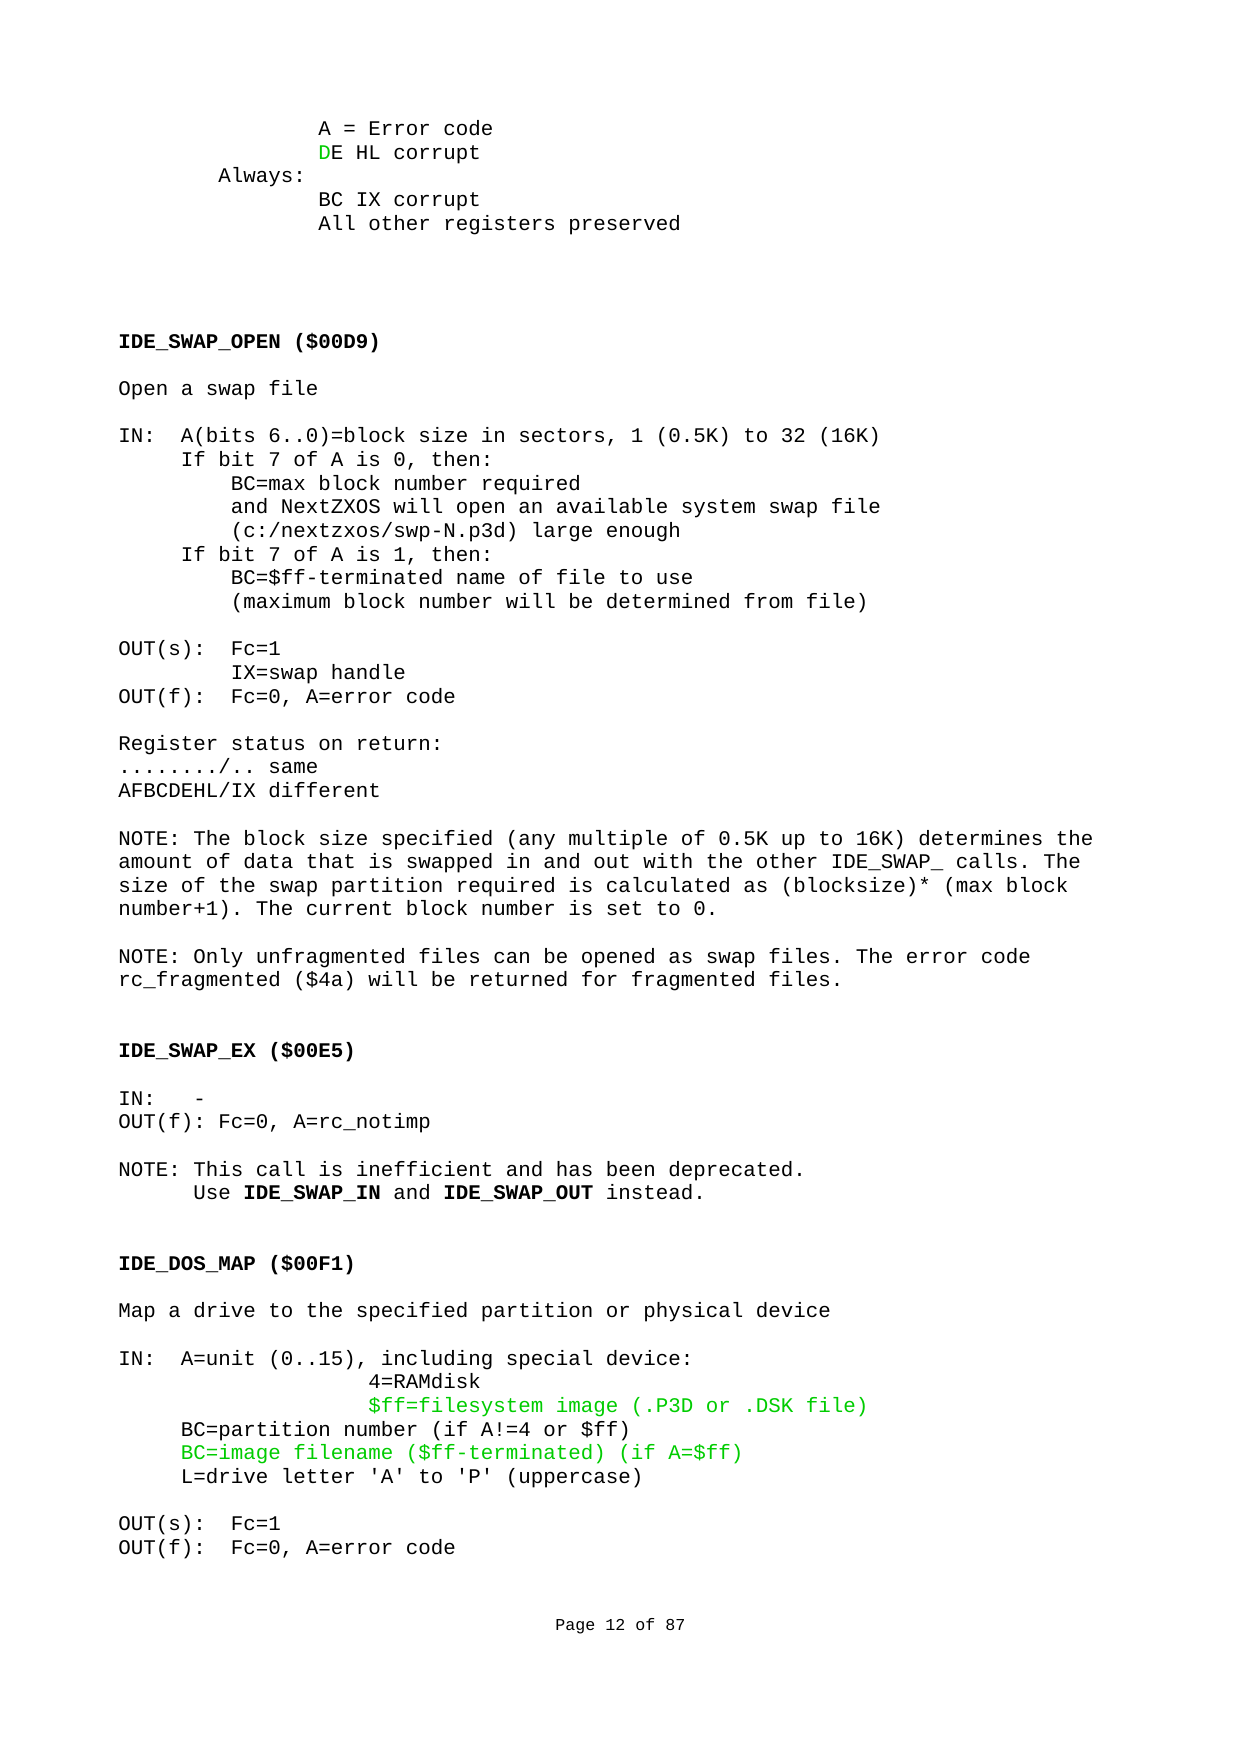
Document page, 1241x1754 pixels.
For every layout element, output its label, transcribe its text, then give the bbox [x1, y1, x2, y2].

text IX=swap handle [118, 662, 1122, 686]
text DE HL corrupt [118, 142, 1122, 165]
text 4=RAMdisk [118, 1371, 1122, 1395]
text and NextZXOS will open an available system swap file [118, 496, 1122, 520]
text A = Error code [118, 118, 1122, 142]
text All other registers preserved [118, 213, 1122, 236]
text BC IX corrupt [118, 189, 1122, 213]
text OUT(f): Fc=0, A=rc_notimp [118, 1111, 1122, 1135]
text IDE_SWAP_OPEN ($00D9) [118, 331, 1122, 354]
text L=drive letter 'A' to 'P' (uppercase) [118, 1466, 1122, 1489]
text AFBCDEHL/IX different [118, 780, 1122, 804]
text OUT(s): Fc=1 [118, 1513, 1122, 1537]
text If bit 7 of A is 0, then: [118, 449, 1122, 473]
text OUT(f): Fc=0, A=error code [118, 1537, 1122, 1561]
text IDE_SWAP_EX ($00E5) [118, 1040, 1122, 1064]
text Open a swap file [118, 378, 1122, 402]
text IDE_DOS_MAP ($00F1) [118, 1253, 1122, 1277]
text If bit 7 of A is 1, then: [118, 544, 1122, 567]
text Use IDE_SWAP_IN and IDE_SWAP_OUT instead. [118, 1182, 1122, 1206]
text IN: A(bits 6..0)=block size in sectors, 1 (0.5K) to 32 (16K) [118, 426, 1122, 449]
text Register status on return: [118, 733, 1122, 757]
text NOTE: This call is inefficient and has been deprecated. [118, 1158, 1122, 1182]
text Always: [118, 165, 1122, 189]
text BC=image filename ($ff-terminated) (if A=$ff) [118, 1442, 1122, 1466]
text $ff=filesystem image (.P3D or .DSK file) [118, 1395, 1122, 1419]
text OUT(f): Fc=0, A=error code [118, 686, 1122, 709]
text NOTE: Only unfragmented files can be opened as swap files. The error code rc_fragmented ($4a) will be returned for fragmented files. [118, 946, 1122, 993]
text BC=partition number (if A!=4 or $ff) [118, 1419, 1122, 1442]
text Map a drive to the specified partition or physical device [118, 1300, 1122, 1324]
text BC=$ff-terminated name of file to use [118, 567, 1122, 591]
text IN: A=unit (0..15), including special device: [118, 1348, 1122, 1371]
text OUT(s): Fc=1 [118, 638, 1122, 662]
text NOTE: The block size specified (any multiple of 0.5K up to 16K) determines the amount of data that is swapped in and out with the other IDE_SWAP_ calls. The size of the swap partition required is calculated as (blocksize)* (max block number+1). The current block number is set to 0. [118, 827, 1122, 922]
text ......../.. same [118, 757, 1122, 780]
text BC=max block number required [118, 473, 1122, 496]
text (maximum block number will be determined from file) [118, 591, 1122, 615]
text IN: - [118, 1088, 1122, 1111]
text (c:/nextzxos/swp-N.p3d) large enough [118, 520, 1122, 544]
